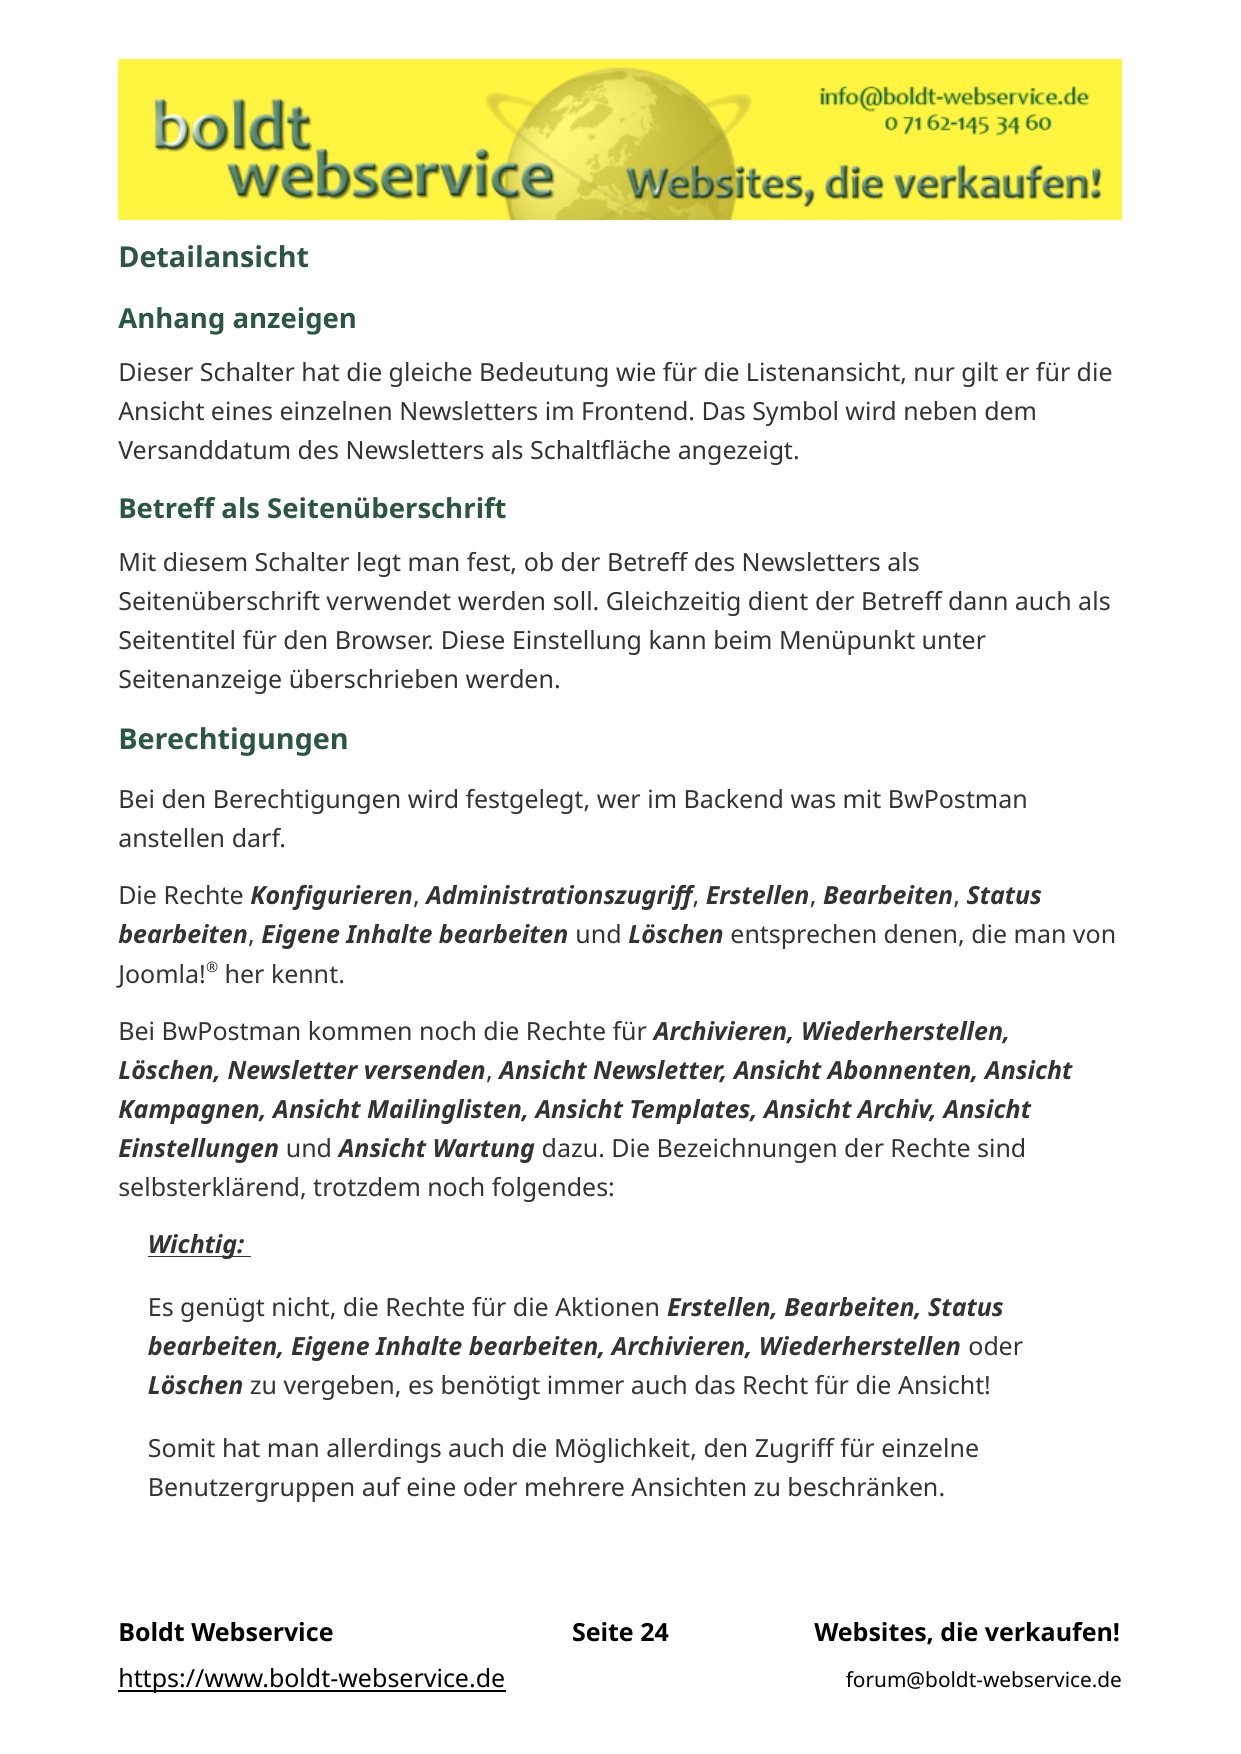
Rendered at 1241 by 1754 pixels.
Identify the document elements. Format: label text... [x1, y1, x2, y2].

subtitle Detailansicht [118, 236, 1122, 275]
picture [118, 59, 1123, 220]
subtitle Berechtigungen [118, 719, 1122, 758]
text Die Rechte Konfigurieren, Administrationszugriff, Erstellen, Bearbeiten, Status bearbeiten, Eigene Inhalte bearbeiten und Löschen entsprechen denen, die man von Joomla!® her kennt. [118, 878, 1122, 990]
text Dieser Schalter hat die gleiche Bedeutung wie für die Listenansicht, nur gilt er für die Ansicht eines einzelnen Newsletters im Frontend. Das Symbol wird neben dem Versanddatum des Newsletters als Schaltfläche angezeigt. [118, 354, 1122, 467]
text Es genügt nicht, die Rechte für die Aktionen Erstellen, Bearbeiten, Status bearbeiten, Eigene Inhalte bearbeiten, Archivieren, Wiederherstellen oder Löschen zu vergeben, es benötigt immer auch das Recht für die Ansicht! [148, 1289, 1122, 1402]
text Bei BwPostman kommen noch die Rechte für Archivieren, Wiederherstellen, Löschen, Newsletter versenden, Ansicht Newsletter, Ansicht Abonnenten, Ansicht Kampagnen, Ansicht Mailinglisten, Ansicht Templates, Ansicht Archiv, Ansicht Einstellungen und Ansicht Wartung dazu. Die Bezeichnungen der Rechte sind selbsterklärend, trotzdem noch folgendes: [118, 1013, 1122, 1204]
subtitle Anhang anzeigen [118, 299, 1122, 337]
text Bei den Berechtigungen wird festgelegt, wer im Backend was mit BwPostman anstellen darf. [118, 782, 1122, 855]
text Somit hat man allerdings auch die Möglichkeit, den Zugriff für einzelne Benutzergruppen auf eine oder mehrere Ansichten zu beschränken. [148, 1431, 1122, 1504]
text Mit diesem Schalter legt man fest, ob der Betreff des Newsletters als Seitenüberschrift verwendet werden soll. Gleichzeitig dient der Betreff dann auch als Seitentitel für den Browser. Diese Einstellung kann beim Menüpunkt unter Seitenanzeige überschrieben werden. [118, 545, 1122, 696]
text Wichtig: [148, 1227, 1122, 1261]
subtitle Betreff als Seitenüberschrift [118, 489, 1122, 527]
